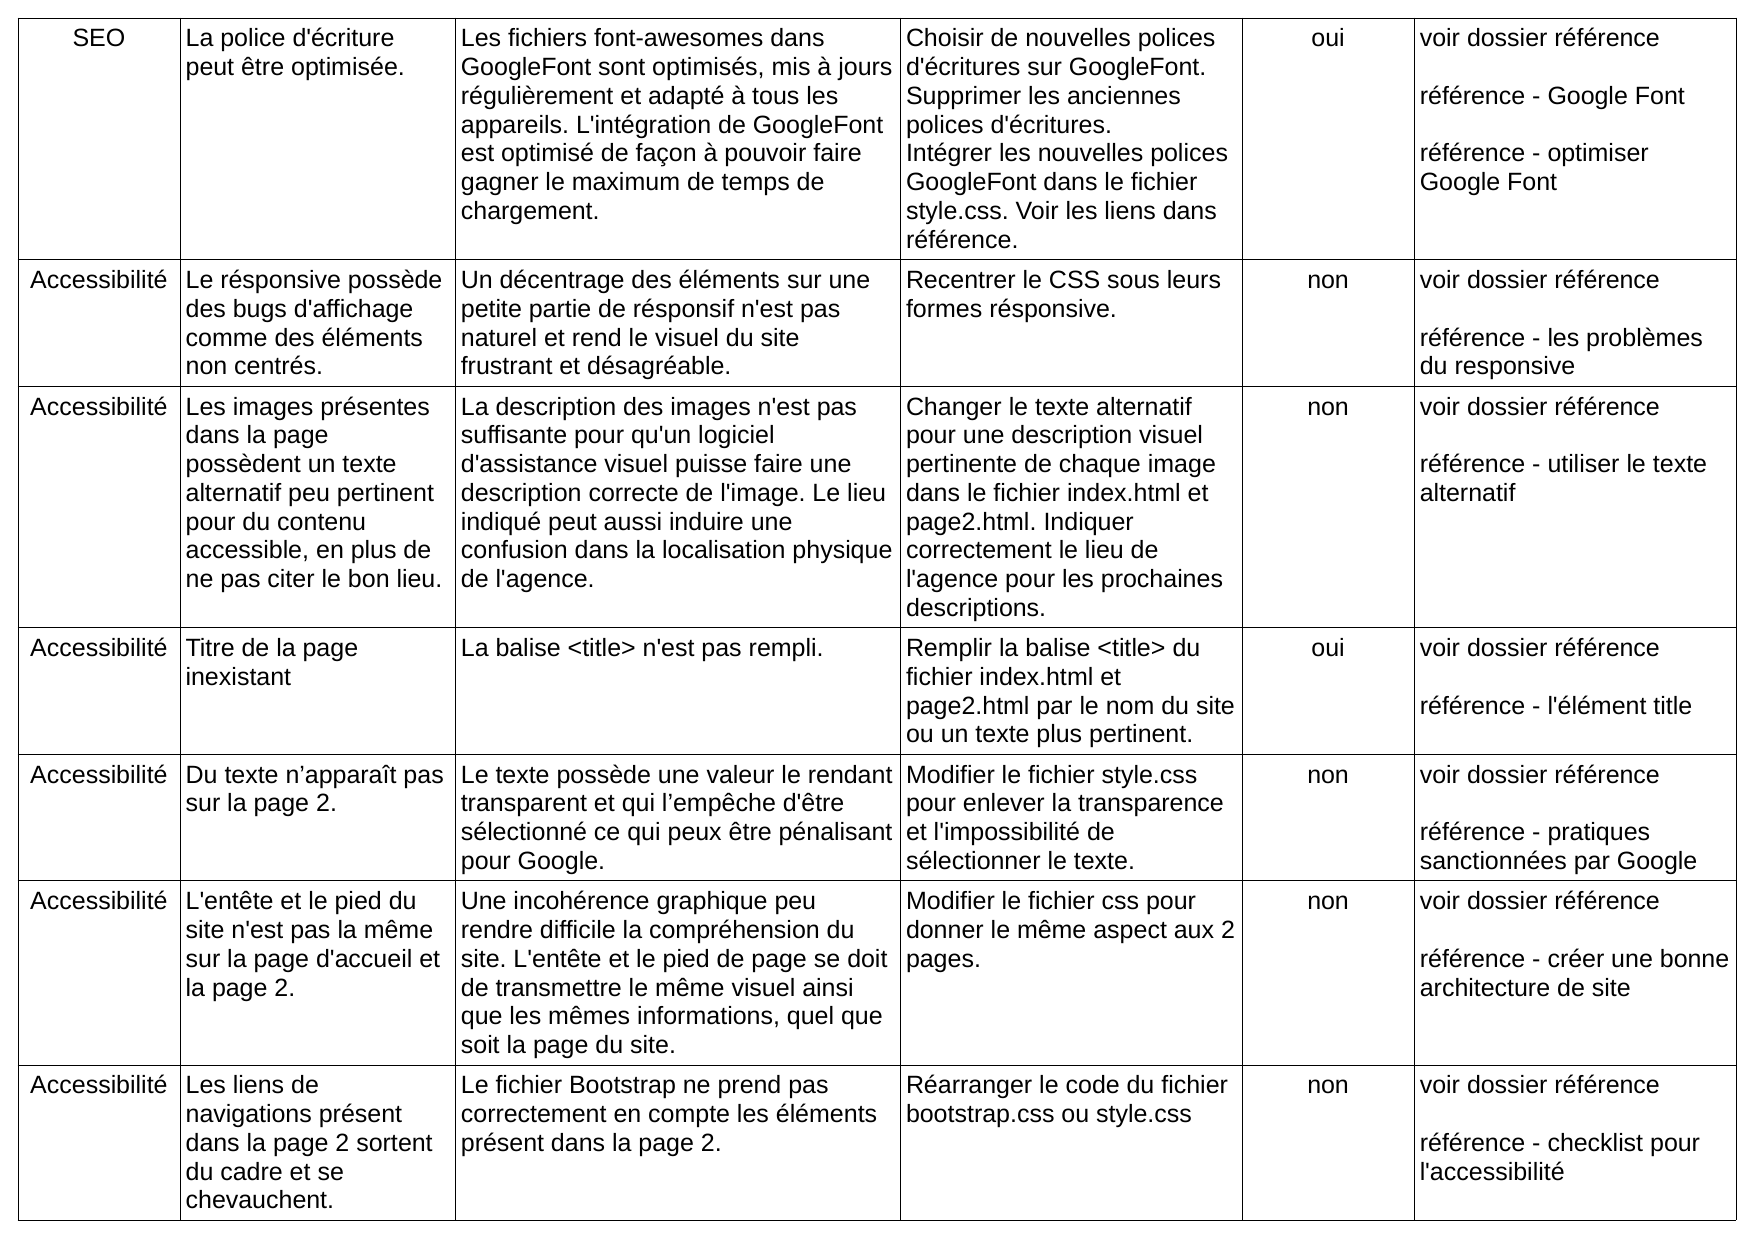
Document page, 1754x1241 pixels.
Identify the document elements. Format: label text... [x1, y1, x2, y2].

table_cell Accessibilité [19, 628, 180, 754]
table_cell non [1243, 755, 1414, 880]
table_cell L'entête et le pied du site n'est pas la même sur la page d'accueil et la page 2. [181, 881, 455, 1064]
table_cell La balise <title> n'est pas rempli. [456, 628, 900, 754]
table_cell Le résponsive possède des bugs d'affichage comme des éléments non centrés. [181, 260, 455, 386]
table_cell voir dossier référence référence - l'élément title [1415, 628, 1736, 754]
table_cell SEO [19, 19, 180, 259]
table_cell voir dossier référence référence - utiliser le texte alternatif [1415, 387, 1736, 627]
table_cell Un décentrage des éléments sur une petite partie de résponsif n'est pas naturel et rend le visuel du site frustrant et désagréable. [456, 260, 900, 386]
table_cell Le fichier Bootstrap ne prend pas correctement en compte les éléments présent dans la page 2. [456, 1066, 900, 1220]
table_cell Réarranger le code du fichier bootstrap.css ou style.css [901, 1066, 1242, 1220]
table_cell Modifier le fichier css pour donner le même aspect aux 2 pages. [901, 881, 1242, 1064]
table_cell voir dossier référence référence - Google Font référence - optimiser Google Font [1415, 19, 1736, 259]
table_cell Le texte possède une valeur le rendant transparent et qui l’empêche d'être sélectionné ce qui peux être pénalisant pour Google. [456, 755, 900, 880]
table_cell Une incohérence graphique peu rendre difficile la compréhension du site. L'entête et le pied de page se doit de transmettre le même visuel ainsi que les mêmes informations, quel que soit la page du site. [456, 881, 900, 1064]
table_cell voir dossier référence référence - pratiques sanctionnées par Google [1415, 755, 1736, 880]
table_cell La description des images n'est pas suffisante pour qu'un logiciel d'assistance visuel puisse faire une description correcte de l'image. Le lieu indiqué peut aussi induire une confusion dans la localisation physique de l'agence. [456, 387, 900, 627]
table_cell non [1243, 881, 1414, 1064]
table_cell voir dossier référence référence - créer une bonne architecture de site [1415, 881, 1736, 1064]
table_cell Accessibilité [19, 755, 180, 880]
table_cell non [1243, 387, 1414, 627]
table_cell Du texte n’apparaît pas sur la page 2. [181, 755, 455, 880]
table_cell La police d'écriture peut être optimisée. [181, 19, 455, 259]
table_cell Accessibilité [19, 1066, 180, 1220]
table_cell Remplir la balise <title> du fichier index.html et page2.html par le nom du site ou un texte plus pertinent. [901, 628, 1242, 754]
table_cell Accessibilité [19, 881, 180, 1064]
table_cell Accessibilité [19, 387, 180, 627]
table_cell Accessibilité [19, 260, 180, 386]
table_cell voir dossier référence référence - les problèmes du responsive [1415, 260, 1736, 386]
table_cell Titre de la page inexistant [181, 628, 455, 754]
table_cell oui [1243, 628, 1414, 754]
table_cell Les images présentes dans la page possèdent un texte alternatif peu pertinent pour du contenu accessible, en plus de ne pas citer le bon lieu. [181, 387, 455, 627]
table_cell Changer le texte alternatif pour une description visuel pertinente de chaque image dans le fichier index.html et page2.html. Indiquer correctement le lieu de l'agence pour les prochaines descriptions. [901, 387, 1242, 627]
table_cell oui [1243, 19, 1414, 259]
table_cell Les liens de navigations présent dans la page 2 sortent du cadre et se chevauchent. [181, 1066, 455, 1220]
table_cell Recentrer le CSS sous leurs formes résponsive. [901, 260, 1242, 386]
table_cell voir dossier référence référence - checklist pour l'accessibilité [1415, 1066, 1736, 1220]
table_cell Les fichiers font-awesomes dans GoogleFont sont optimisés, mis à jours régulièrement et adapté à tous les appareils. L'intégration de GoogleFont est optimisé de façon à pouvoir faire gagner le maximum de temps de chargement. [456, 19, 900, 259]
table_cell non [1243, 260, 1414, 386]
table_cell Modifier le fichier style.css pour enlever la transparence et l'impossibilité de sélectionner le texte. [901, 755, 1242, 880]
table_cell non [1243, 1066, 1414, 1220]
table_cell Choisir de nouvelles polices d'écritures sur GoogleFont. Supprimer les anciennes polices d'écritures. Intégrer les nouvelles polices GoogleFont dans le fichier style.css. Voir les liens dans référence. [901, 19, 1242, 259]
